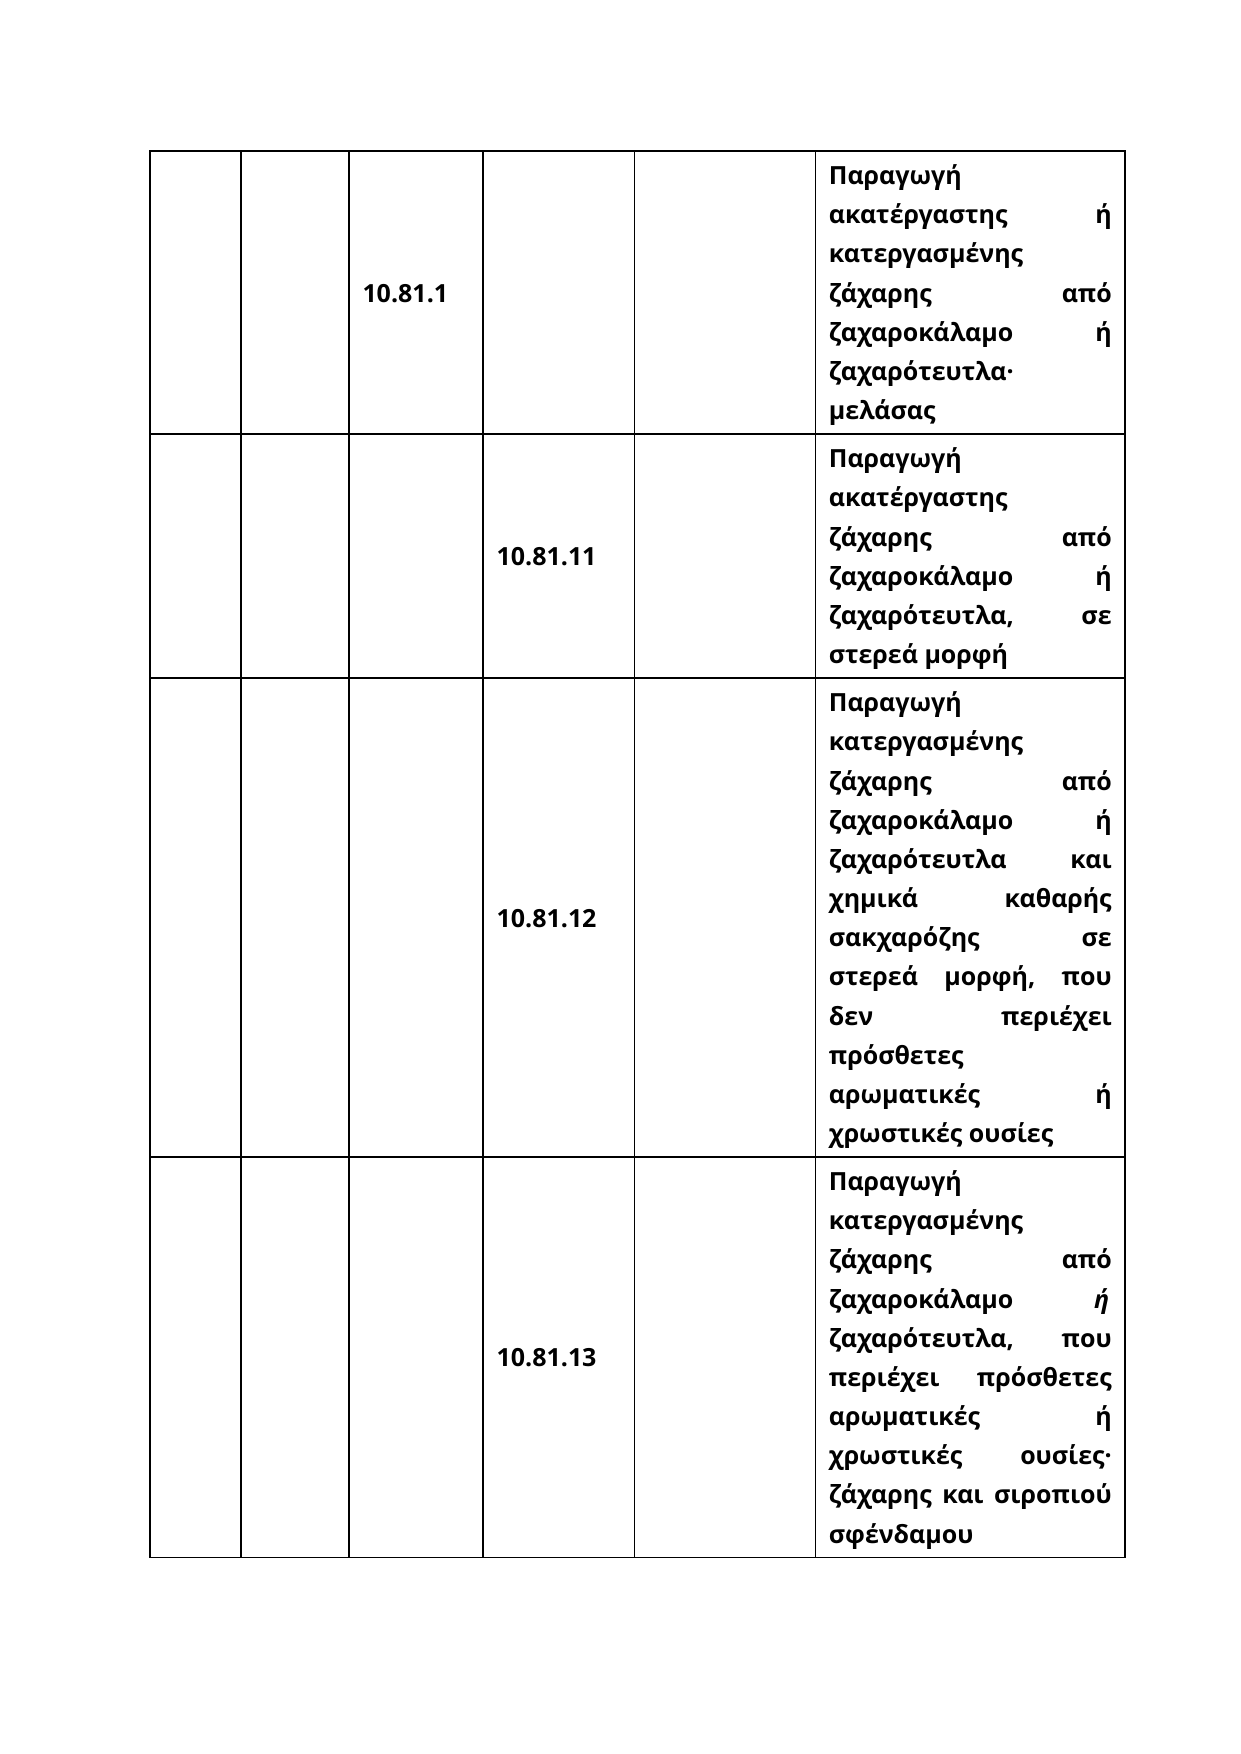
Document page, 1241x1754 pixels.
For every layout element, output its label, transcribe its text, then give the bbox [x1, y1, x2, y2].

table_cell [151, 1158, 240, 1557]
table_cell [151, 435, 240, 677]
table_cell [151, 679, 240, 1156]
table_cell [635, 435, 815, 677]
table_cell [635, 1158, 815, 1557]
table_cell 10.81.12 [484, 679, 634, 1156]
table_cell [242, 152, 348, 433]
table_cell Παραγωγή ακατέργαστης ζάχαρης από ζαχαροκάλαμο ή ζαχαρότευτλα, σε στερεά μορφή [816, 435, 1124, 677]
table_cell [242, 1158, 348, 1557]
table_cell [350, 679, 482, 1156]
table_cell [635, 152, 815, 433]
table_cell Παραγωγή κατεργασμένης ζάχαρης από ζαχαροκάλαμο ή ζαχαρότευτλα και χημικά καθαρής σακχαρόζης σε στερεά μορφή, που δεν περιέχει πρόσθετες αρωματικές ή χρωστικές ουσίες [816, 679, 1124, 1156]
table_cell 10.81.1 [350, 152, 482, 433]
table_cell Παραγωγή ακατέργαστης ή κατεργασμένης ζάχαρης από ζαχαροκάλαμο ή ζαχαρότευτλα· μελάσας [816, 152, 1124, 433]
table_cell Παραγωγή κατεργασμένης ζάχαρης από ζαχαροκάλαμο ή ζαχαρότευτλα, που περιέχει πρόσθετες αρωματικές ή χρωστικές ουσίες· ζάχαρης και σιροπιού σφένδαμου [816, 1158, 1124, 1557]
table_cell [350, 435, 482, 677]
table_cell 10.81.11 [484, 435, 634, 677]
table_cell 10.81.13 [484, 1158, 634, 1557]
table_cell [151, 152, 240, 433]
table_cell [242, 679, 348, 1156]
table_cell [242, 435, 348, 677]
table_cell [350, 1158, 482, 1557]
table_cell [635, 679, 815, 1156]
table_cell [484, 152, 634, 433]
